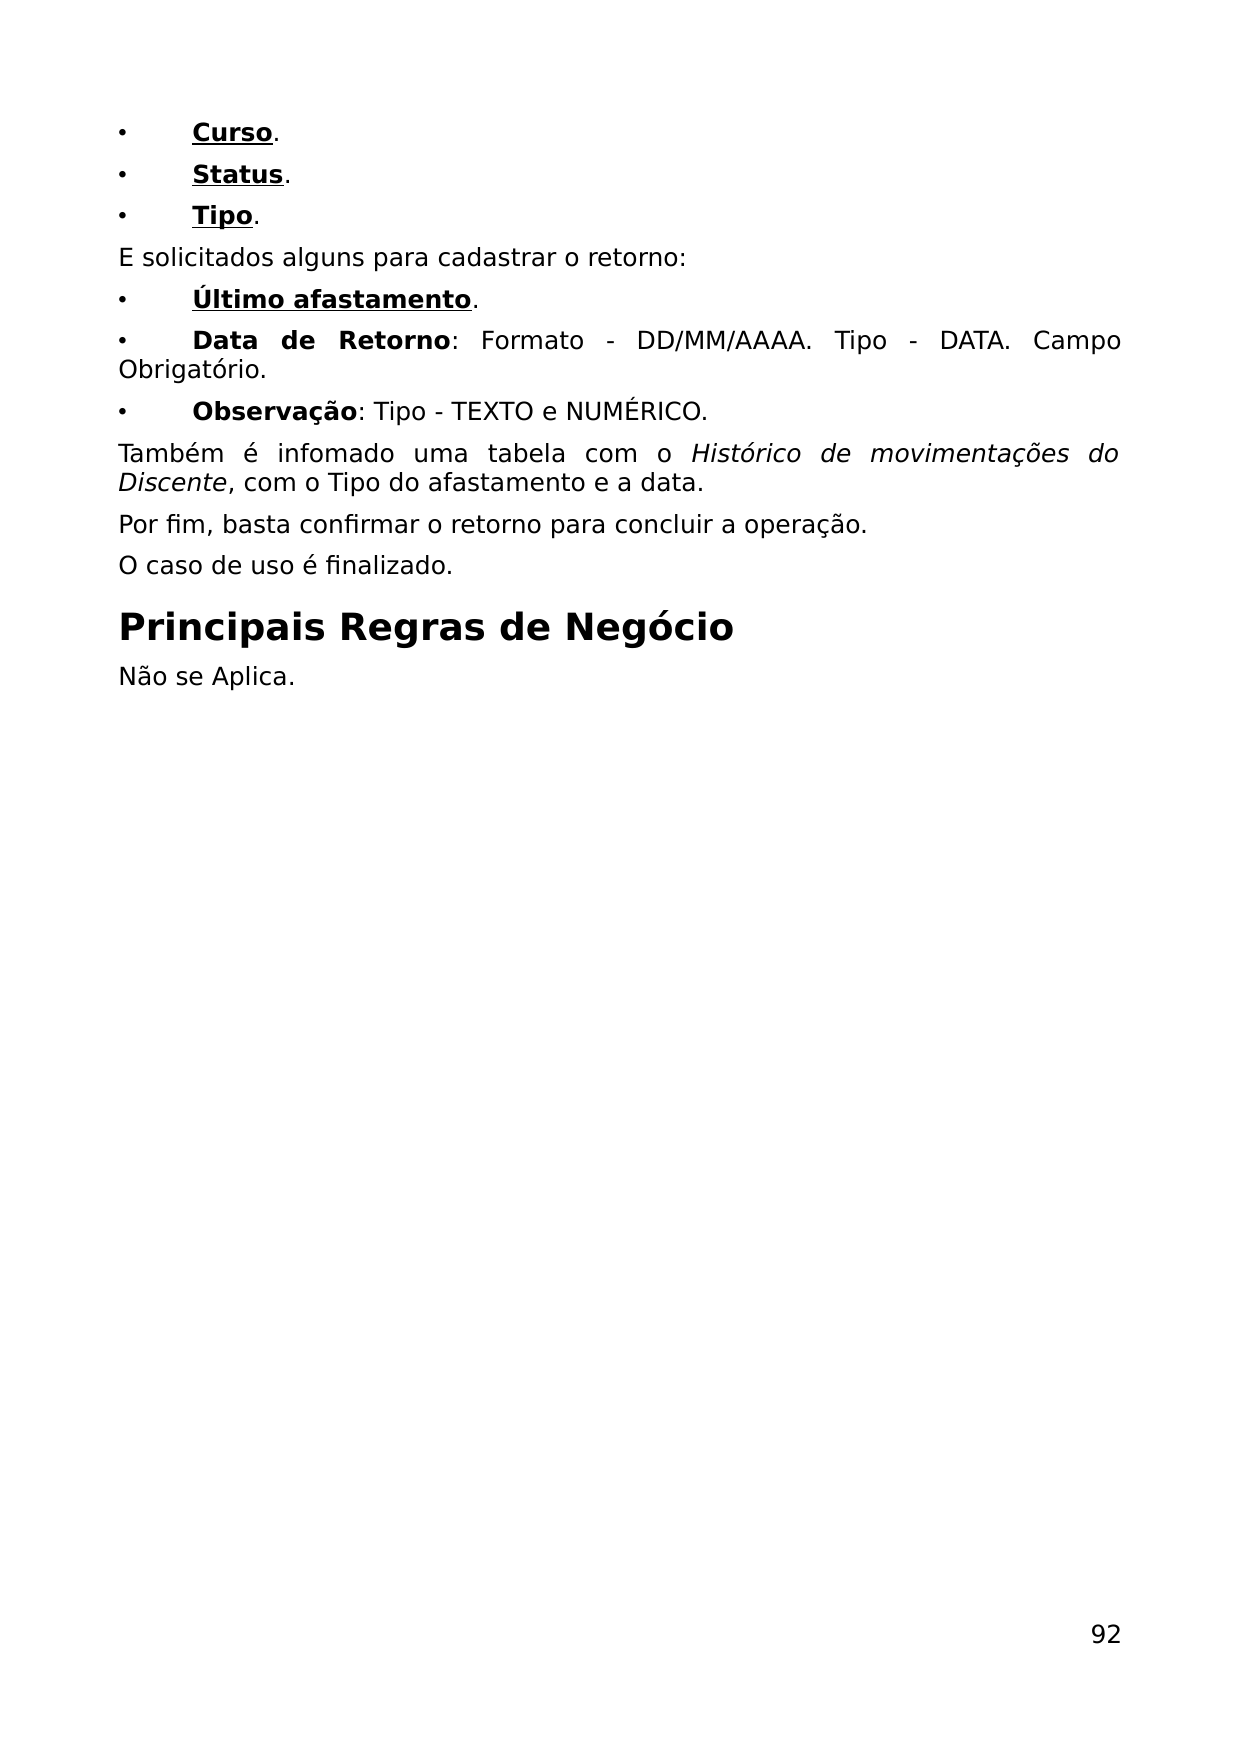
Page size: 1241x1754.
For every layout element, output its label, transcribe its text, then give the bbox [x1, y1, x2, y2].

text Por fim, basta confirmar o retorno para concluir a operação. [118, 510, 1122, 539]
subtitle Principais Regras de Negócio [118, 606, 1122, 649]
list Observação: Tipo - TEXTO e NUMÉRICO. [118, 397, 1122, 426]
list Tipo. [118, 201, 1122, 231]
list Curso. [118, 118, 1122, 147]
text E solicitados alguns para cadastrar o retorno: [118, 243, 1122, 272]
list Status. [118, 160, 1122, 189]
text Também é infomado uma tabela com o Histórico de movimentações do Discente, com o Tipo do afastamento e a data. [118, 439, 1122, 497]
list Último afastamento. [118, 285, 1122, 314]
list Data de Retorno: Formato - DD/MM/AAAA. Tipo - DATA. Campo Obrigatório. [118, 326, 1122, 385]
text Não se Aplica. [118, 662, 1122, 691]
text O caso de uso é finalizado. [118, 551, 1122, 581]
